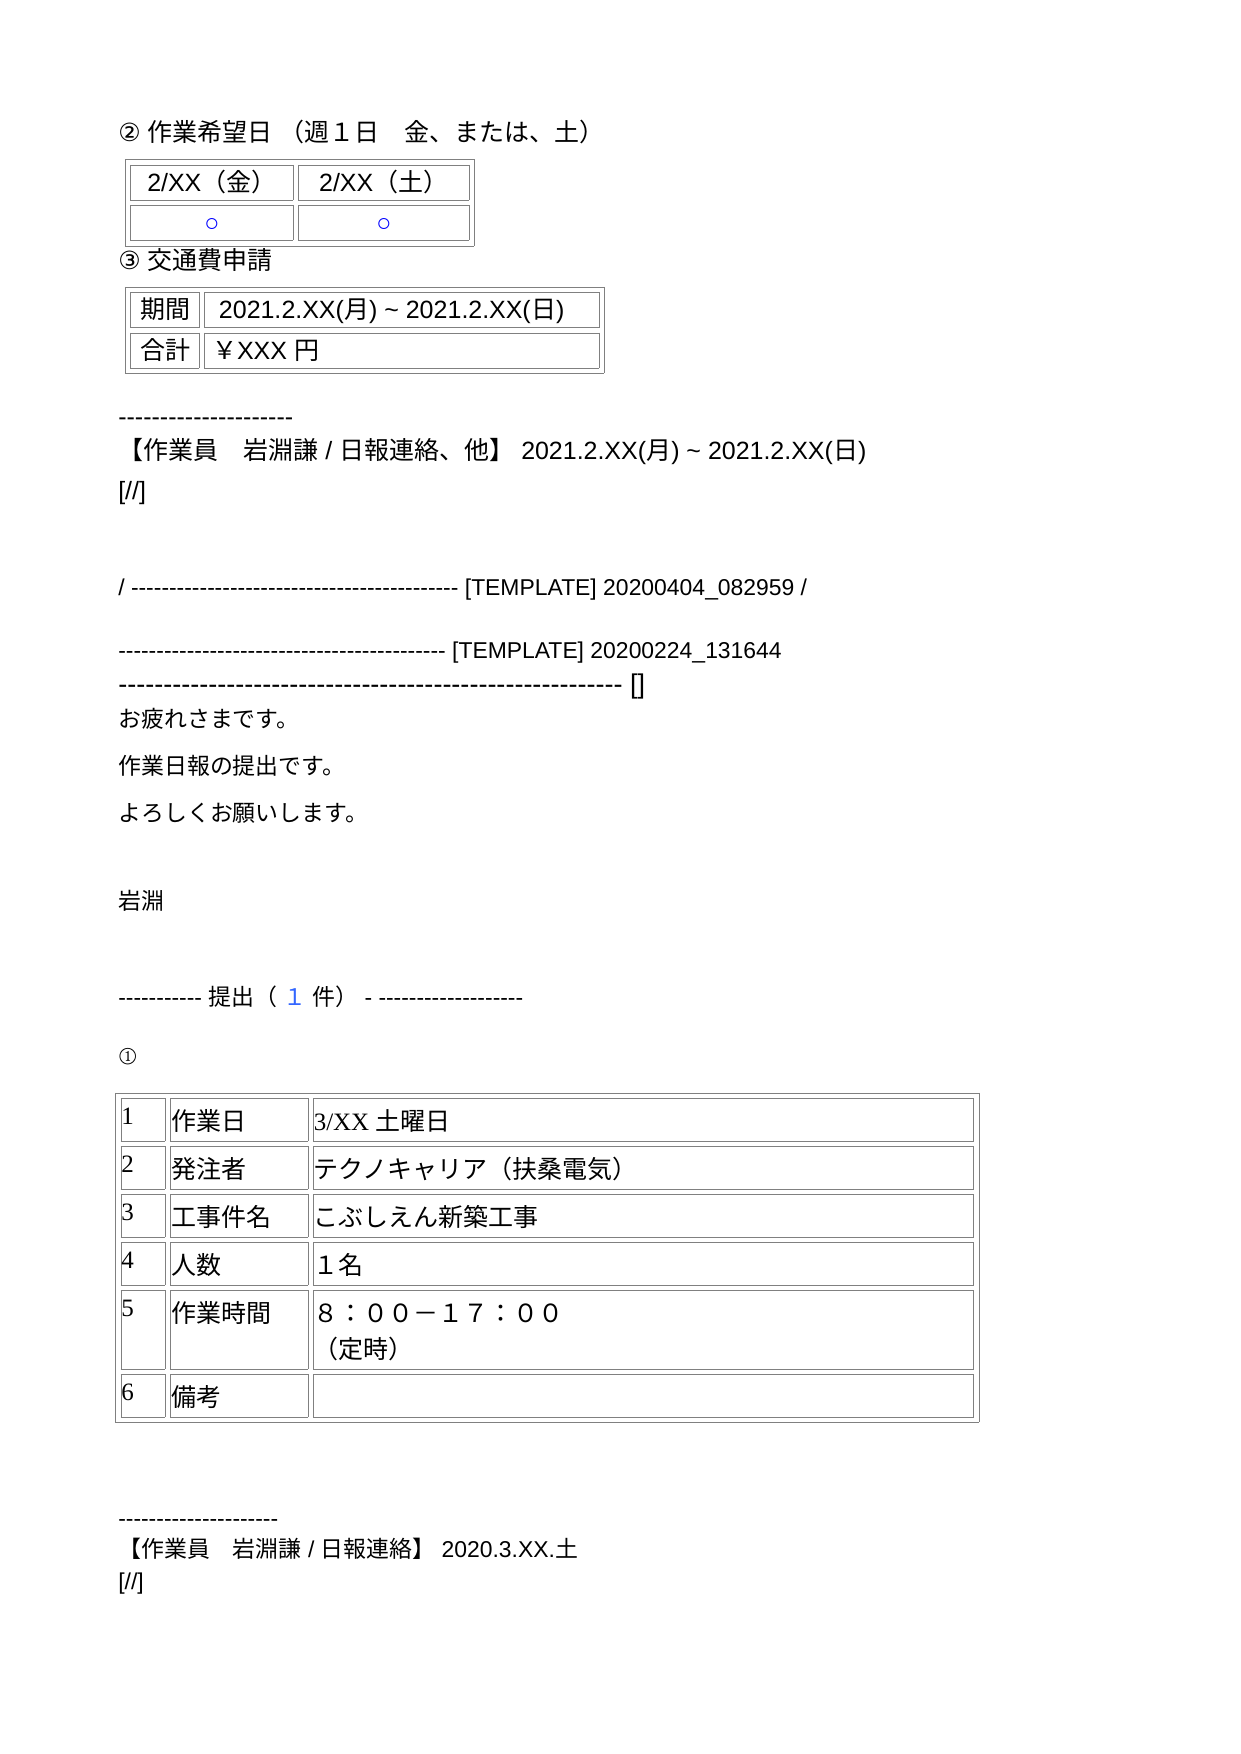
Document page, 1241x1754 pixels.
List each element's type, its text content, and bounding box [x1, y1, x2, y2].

table_cell 作業時間 [168, 1285, 310, 1369]
table_cell こぶしえん新築工事 [310, 1189, 976, 1237]
text --------------------- [118, 1504, 1122, 1531]
text よろしくお願いします。 [118, 800, 1122, 826]
text [//] [118, 1568, 1122, 1594]
text 【作業員 岩淵謙 / 日報連絡、他】 2021.2.XX(月) ~ 2021.2.XX(日) [118, 436, 1122, 465]
table_cell ○ [296, 200, 471, 240]
table_header 2/XX（金） [128, 160, 296, 200]
text お疲れさまです。 [118, 706, 1122, 732]
text ----------- 提出（ １ 件） - ------------------- [118, 977, 1122, 1013]
table_cell 5 [118, 1285, 168, 1369]
table_cell 発注者 [168, 1141, 310, 1189]
text 岩淵 [118, 888, 1122, 914]
table_header 1 [118, 1094, 168, 1141]
table_cell ￥XXX 円 [202, 327, 602, 368]
table_cell ８：００－１７：００ （定時） [310, 1285, 976, 1369]
table_cell テクノキャリア（扶桑電気） [310, 1141, 976, 1189]
table_cell ○ [128, 200, 296, 240]
text / ------------------------------------------- [TEMPLATE] 20200404_082959 / [118, 573, 1122, 600]
table_cell 備考 [168, 1369, 310, 1417]
table_cell 人数 [168, 1237, 310, 1284]
text ① [118, 1041, 1122, 1070]
table_header 3/XX 土曜日 [310, 1094, 976, 1141]
text ------------------------------------------- [TEMPLATE] 20200224_131644 [118, 637, 1122, 663]
table_cell 工事件名 [168, 1189, 310, 1237]
table_header 2/XX（土） [296, 160, 471, 200]
text 作業日報の提出です。 [118, 753, 1122, 779]
text 【作業員 岩淵謙 / 日報連絡】 2020.3.XX.土 [118, 1536, 1122, 1562]
table_cell [310, 1369, 976, 1417]
table_cell 3 [118, 1189, 168, 1237]
text [//] [118, 476, 1122, 505]
table_header 作業日 [168, 1094, 310, 1141]
table_cell [314, 1375, 973, 1417]
table_cell 2 [118, 1141, 168, 1189]
text ② 作業希望日 （週１日 金、または、土） [118, 118, 1122, 147]
text --------------------- [118, 402, 1122, 431]
table_header 2021.2.XX(月) ~ 2021.2.XX(日) [202, 288, 602, 327]
table_cell 合計 [128, 327, 202, 368]
table_cell 6 [118, 1369, 168, 1417]
text ③ 交通費申請 [118, 246, 1122, 274]
text -------------------------------------------------------- [] [118, 668, 1122, 699]
table_header 期間 [128, 288, 202, 327]
table_cell 4 [118, 1237, 168, 1284]
table_cell １名 [310, 1237, 976, 1284]
